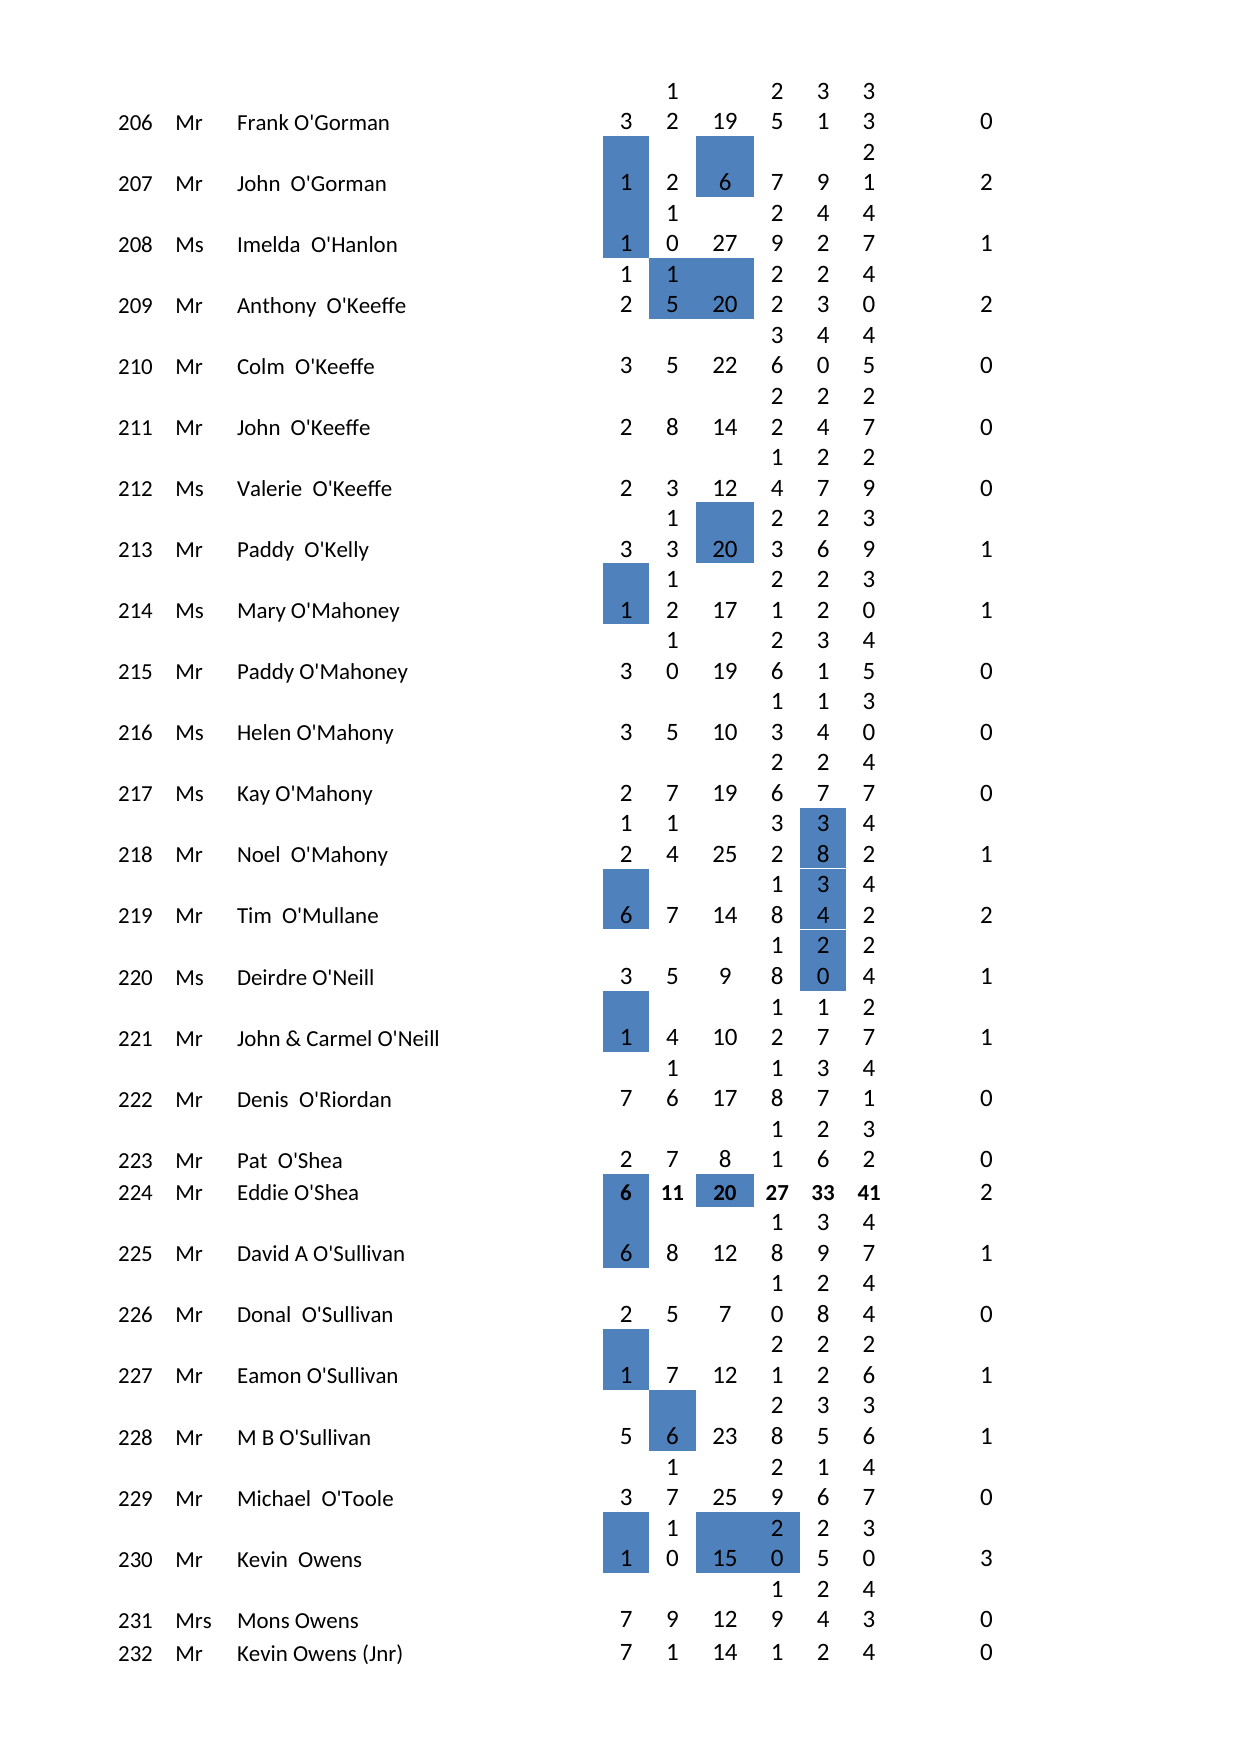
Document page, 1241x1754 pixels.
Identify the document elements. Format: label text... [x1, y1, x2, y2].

table_cell 18 [754, 869, 800, 929]
table_cell Ms [164, 930, 226, 991]
table_cell 209 [85, 258, 164, 319]
table_cell Mr [164, 75, 226, 136]
table_cell 7 [603, 1052, 649, 1113]
table_cell 25 [696, 1451, 754, 1512]
table_cell 221 [85, 991, 164, 1052]
table_cell 6 [603, 1174, 649, 1207]
table_cell 6 [649, 1390, 696, 1451]
table_cell 35 [800, 1390, 846, 1451]
table_cell 0 [949, 1451, 1023, 1512]
table_cell John O'Keeffe [226, 380, 603, 441]
table_cell 14 [696, 1634, 754, 1667]
table_cell 12 [649, 75, 696, 136]
table_cell 1 [949, 1390, 1023, 1451]
table_cell 12 [696, 441, 754, 502]
table_cell 15 [696, 1512, 754, 1573]
table_cell 26 [754, 746, 800, 807]
table_cell Pat O'Shea [226, 1113, 603, 1174]
table_cell 9 [696, 930, 754, 991]
table_cell 3 [603, 930, 649, 991]
table_cell [892, 197, 949, 258]
table_cell 224 [85, 1174, 164, 1207]
table_cell [892, 1268, 949, 1329]
table_cell 7 [603, 1573, 649, 1634]
table_cell 0 [949, 1573, 1023, 1634]
table_cell 0 [949, 1268, 1023, 1329]
table_cell 41 [846, 1174, 892, 1207]
table_cell 1 [949, 991, 1023, 1052]
table_cell Deirdre O'Neill [226, 930, 603, 991]
table_cell 21 [846, 136, 892, 197]
table_cell 25 [696, 808, 754, 868]
table_cell 7 [649, 1329, 696, 1390]
table_cell 25 [800, 1512, 846, 1573]
table_cell 3 [603, 319, 649, 380]
table_cell Kevin Owens (Jnr) [226, 1634, 603, 1667]
table_cell 12 [603, 808, 649, 868]
table_cell Mr [164, 1451, 226, 1512]
table_cell 2 [649, 136, 696, 197]
table_cell Mr [164, 1207, 226, 1268]
table_cell 26 [800, 1113, 846, 1174]
table_cell 18 [754, 1207, 800, 1268]
table_cell 28 [800, 1268, 846, 1329]
table_cell Mr [164, 136, 226, 197]
table_cell [892, 1573, 949, 1634]
table_cell 23 [800, 258, 846, 319]
table_cell 213 [85, 502, 164, 563]
table_cell 1 [603, 1329, 649, 1390]
table_cell Michael O'Toole [226, 1451, 603, 1512]
table_cell 20 [696, 1174, 754, 1207]
table_cell [892, 380, 949, 441]
table_cell 16 [800, 1451, 846, 1512]
table_cell Mr [164, 1390, 226, 1451]
table_cell 206 [85, 75, 164, 136]
table_cell 30 [846, 563, 892, 624]
table_cell 29 [754, 1451, 800, 1512]
table_cell 33 [800, 1174, 846, 1207]
table_cell Imelda O'Hanlon [226, 197, 603, 258]
table_cell Anthony O'Keeffe [226, 258, 603, 319]
table_cell 2 [800, 1634, 846, 1667]
table_cell 24 [800, 380, 846, 441]
table_cell 33 [846, 75, 892, 136]
table_cell Mrs [164, 1573, 226, 1634]
table_cell 19 [696, 746, 754, 807]
table_cell 0 [949, 1052, 1023, 1113]
table_cell 7 [649, 1113, 696, 1174]
table_cell 22 [800, 1329, 846, 1390]
table_cell [892, 685, 949, 746]
table_cell 6 [696, 136, 754, 197]
table_cell Eddie O'Shea [226, 1174, 603, 1207]
table_cell [892, 1634, 949, 1667]
table_cell Colm O'Keeffe [226, 319, 603, 380]
table_cell 4 [649, 991, 696, 1052]
table_cell 27 [800, 441, 846, 502]
table_cell 8 [696, 1113, 754, 1174]
table_cell 8 [649, 380, 696, 441]
table_cell 17 [696, 563, 754, 624]
table_cell [892, 746, 949, 807]
table_cell 14 [696, 380, 754, 441]
table_cell 12 [696, 1573, 754, 1634]
table_cell 1 [949, 930, 1023, 991]
table_cell 27 [800, 746, 846, 807]
table_cell 5 [649, 930, 696, 991]
table_cell 30 [846, 685, 892, 746]
table_cell 223 [85, 1113, 164, 1174]
table_cell 227 [85, 1329, 164, 1390]
table_cell Mr [164, 380, 226, 441]
table_cell 44 [846, 1268, 892, 1329]
table_cell Ms [164, 441, 226, 502]
table_cell 2 [949, 1174, 1023, 1207]
table_cell Mary O'Mahoney [226, 563, 603, 624]
table_cell Mr [164, 258, 226, 319]
table_cell [892, 136, 949, 197]
table_cell 43 [846, 1573, 892, 1634]
table_cell 32 [846, 1113, 892, 1174]
table_cell 10 [649, 197, 696, 258]
table_cell 1 [603, 1512, 649, 1573]
table_cell [892, 1329, 949, 1390]
table_cell 3 [603, 685, 649, 746]
table_cell 229 [85, 1451, 164, 1512]
table_cell 22 [754, 258, 800, 319]
table_cell [892, 319, 949, 380]
table_cell 5 [649, 1268, 696, 1329]
table_cell 5 [649, 319, 696, 380]
table_cell 7 [649, 869, 696, 929]
table_cell 7 [649, 746, 696, 807]
table_cell Ms [164, 197, 226, 258]
table_cell 9 [649, 1573, 696, 1634]
table_cell 1 [603, 991, 649, 1052]
table_cell 14 [696, 869, 754, 929]
table_cell 5 [649, 685, 696, 746]
table_cell Denis O'Riordan [226, 1052, 603, 1113]
table_cell 36 [846, 1390, 892, 1451]
table_cell 32 [754, 808, 800, 868]
table_cell 26 [846, 1329, 892, 1390]
table_cell 1 [949, 502, 1023, 563]
table_cell 211 [85, 380, 164, 441]
table_cell 0 [949, 380, 1023, 441]
table_cell 220 [85, 930, 164, 991]
table_cell 14 [754, 441, 800, 502]
table_cell [892, 1113, 949, 1174]
table_cell [892, 75, 949, 136]
table_cell 207 [85, 136, 164, 197]
table_cell 13 [649, 502, 696, 563]
table_cell Mr [164, 624, 226, 685]
table_cell 19 [696, 75, 754, 136]
table_cell 1 [649, 1634, 696, 1667]
table_cell 0 [949, 1113, 1023, 1174]
table_cell Mr [164, 1268, 226, 1329]
table_cell [892, 1451, 949, 1512]
table_cell Ms [164, 746, 226, 807]
table_cell 2 [603, 1113, 649, 1174]
table_cell 6 [603, 1207, 649, 1268]
table_cell 10 [649, 624, 696, 685]
table_cell 1 [754, 1634, 800, 1667]
table_cell 2 [949, 258, 1023, 319]
table_cell 29 [754, 197, 800, 258]
table_cell 3 [603, 75, 649, 136]
table_cell 230 [85, 1512, 164, 1573]
table_cell Noel O'Mahony [226, 808, 603, 868]
table_cell 19 [696, 624, 754, 685]
table_cell Tim O'Mullane [226, 869, 603, 929]
table_cell David A O'Sullivan [226, 1207, 603, 1268]
table_cell 22 [754, 380, 800, 441]
table_cell [892, 441, 949, 502]
table_cell 0 [949, 624, 1023, 685]
table_cell 0 [949, 746, 1023, 807]
table_cell 23 [696, 1390, 754, 1451]
table_cell 226 [85, 1268, 164, 1329]
table_cell 17 [696, 1052, 754, 1113]
table_cell Ms [164, 563, 226, 624]
table_cell 27 [696, 197, 754, 258]
table_cell 22 [800, 563, 846, 624]
table_cell Frank O'Gorman [226, 75, 603, 136]
table_cell 47 [846, 197, 892, 258]
table_cell 8 [649, 1207, 696, 1268]
table_cell 19 [754, 1573, 800, 1634]
table_cell Helen O'Mahony [226, 685, 603, 746]
table_cell [892, 258, 949, 319]
table_cell 24 [800, 1573, 846, 1634]
table_cell 23 [754, 502, 800, 563]
table_cell 215 [85, 624, 164, 685]
table_cell 1 [603, 563, 649, 624]
table_cell 3 [603, 1451, 649, 1512]
table_cell 0 [949, 685, 1023, 746]
table_cell [892, 991, 949, 1052]
table_cell 47 [846, 1451, 892, 1512]
table_cell 0 [949, 75, 1023, 136]
table_cell 17 [800, 991, 846, 1052]
table_cell 45 [846, 319, 892, 380]
table_cell [892, 1390, 949, 1451]
table_cell [892, 1512, 949, 1573]
table_cell 39 [800, 1207, 846, 1268]
table_cell 30 [846, 1512, 892, 1573]
table_cell 27 [754, 1174, 800, 1207]
table_cell 2 [603, 441, 649, 502]
table_cell 36 [754, 319, 800, 380]
table_cell 210 [85, 319, 164, 380]
table_cell 14 [800, 685, 846, 746]
table_cell 12 [603, 258, 649, 319]
table_cell 219 [85, 869, 164, 929]
table_cell 1 [949, 1207, 1023, 1268]
table_cell Ms [164, 685, 226, 746]
table_cell 10 [696, 991, 754, 1052]
table_cell Valerie O'Keeffe [226, 441, 603, 502]
table_cell Mr [164, 502, 226, 563]
table_cell 2 [603, 380, 649, 441]
table_cell 9 [800, 136, 846, 197]
table_cell [892, 1174, 949, 1207]
table_cell 24 [846, 930, 892, 991]
table_cell M B O'Sullivan [226, 1390, 603, 1451]
table_cell 0 [949, 319, 1023, 380]
table_cell 208 [85, 197, 164, 258]
table_cell 218 [85, 808, 164, 868]
table_cell 10 [649, 1512, 696, 1573]
table_cell 20 [800, 930, 846, 991]
table_cell 31 [800, 624, 846, 685]
table_cell Mr [164, 1634, 226, 1667]
table_cell 217 [85, 746, 164, 807]
table_cell Mr [164, 319, 226, 380]
table_cell 7 [696, 1268, 754, 1329]
table_cell 214 [85, 563, 164, 624]
table_cell 0 [949, 441, 1023, 502]
table_cell 10 [696, 685, 754, 746]
table_cell 41 [846, 1052, 892, 1113]
table_cell Kay O'Mahony [226, 746, 603, 807]
table_cell 20 [696, 502, 754, 563]
table_cell 21 [754, 563, 800, 624]
table_cell 7 [603, 1634, 649, 1667]
table_cell 29 [846, 441, 892, 502]
table_cell 16 [649, 1052, 696, 1113]
table_cell 3 [603, 502, 649, 563]
table_cell 12 [754, 991, 800, 1052]
table_cell Paddy O'Mahoney [226, 624, 603, 685]
table_cell 5 [603, 1390, 649, 1451]
table_cell 7 [754, 136, 800, 197]
table_cell 231 [85, 1573, 164, 1634]
table_cell 17 [649, 1451, 696, 1512]
table_cell 20 [696, 258, 754, 319]
table_cell Mr [164, 991, 226, 1052]
table_cell 2 [603, 1268, 649, 1329]
table_cell 1 [603, 197, 649, 258]
table_cell 12 [649, 563, 696, 624]
table_cell 22 [696, 319, 754, 380]
table_cell 38 [800, 808, 846, 868]
table_cell 27 [846, 380, 892, 441]
table_cell Mr [164, 808, 226, 868]
table_cell 27 [846, 991, 892, 1052]
table_cell 18 [754, 930, 800, 991]
table_cell [892, 563, 949, 624]
table_cell 11 [754, 1113, 800, 1174]
table_cell [892, 930, 949, 991]
table_cell 4 [846, 1634, 892, 1667]
table_cell 3 [649, 441, 696, 502]
table_cell 13 [754, 685, 800, 746]
table_cell [892, 1052, 949, 1113]
table_cell 2 [603, 746, 649, 807]
table_cell Mr [164, 1329, 226, 1390]
table_cell [892, 624, 949, 685]
table_cell 40 [846, 258, 892, 319]
table_cell 11 [649, 1174, 696, 1207]
table_cell 1 [949, 197, 1023, 258]
table_cell 225 [85, 1207, 164, 1268]
table_cell 28 [754, 1390, 800, 1451]
table_cell [892, 869, 949, 929]
table_cell 12 [696, 1329, 754, 1390]
table_cell 10 [754, 1268, 800, 1329]
table_cell 14 [649, 808, 696, 868]
table_cell 2 [949, 869, 1023, 929]
table_cell 212 [85, 441, 164, 502]
table_cell 2 [949, 136, 1023, 197]
table_cell Paddy O'Kelly [226, 502, 603, 563]
table_cell 228 [85, 1390, 164, 1451]
table_cell Mr [164, 1512, 226, 1573]
table_cell [892, 502, 949, 563]
table_cell 47 [846, 746, 892, 807]
table_cell 39 [846, 502, 892, 563]
table_cell 18 [754, 1052, 800, 1113]
table_cell 12 [696, 1207, 754, 1268]
table_cell 1 [949, 563, 1023, 624]
table_cell 26 [800, 502, 846, 563]
table_cell Donal O'Sullivan [226, 1268, 603, 1329]
table_cell Mons Owens [226, 1573, 603, 1634]
table_cell [892, 808, 949, 868]
table_cell 216 [85, 685, 164, 746]
table_cell John O'Gorman [226, 136, 603, 197]
table_cell Mr [164, 1174, 226, 1207]
table_cell 232 [85, 1634, 164, 1667]
table_cell Mr [164, 1052, 226, 1113]
table_cell 1 [949, 808, 1023, 868]
table_cell 20 [754, 1512, 800, 1573]
table_cell 15 [649, 258, 696, 319]
table_cell 37 [800, 1052, 846, 1113]
table_cell Kevin Owens [226, 1512, 603, 1573]
table_cell Eamon O'Sullivan [226, 1329, 603, 1390]
table_cell 47 [846, 1207, 892, 1268]
table_cell 31 [800, 75, 846, 136]
table_cell [892, 1207, 949, 1268]
table_cell 42 [800, 197, 846, 258]
table_cell 0 [949, 1634, 1023, 1667]
table_cell 40 [800, 319, 846, 380]
table_cell 1 [603, 136, 649, 197]
table_cell John & Carmel O'Neill [226, 991, 603, 1052]
table_cell 45 [846, 624, 892, 685]
table_cell 42 [846, 869, 892, 929]
table_cell 42 [846, 808, 892, 868]
table_cell 26 [754, 624, 800, 685]
table_cell Mr [164, 869, 226, 929]
table_cell 21 [754, 1329, 800, 1390]
table_cell Mr [164, 1113, 226, 1174]
table_cell 6 [603, 869, 649, 929]
table_cell 222 [85, 1052, 164, 1113]
table_cell 3 [603, 624, 649, 685]
table_cell 34 [800, 869, 846, 929]
table_cell 1 [949, 1329, 1023, 1390]
table_cell 3 [949, 1512, 1023, 1573]
table_cell 25 [754, 75, 800, 136]
